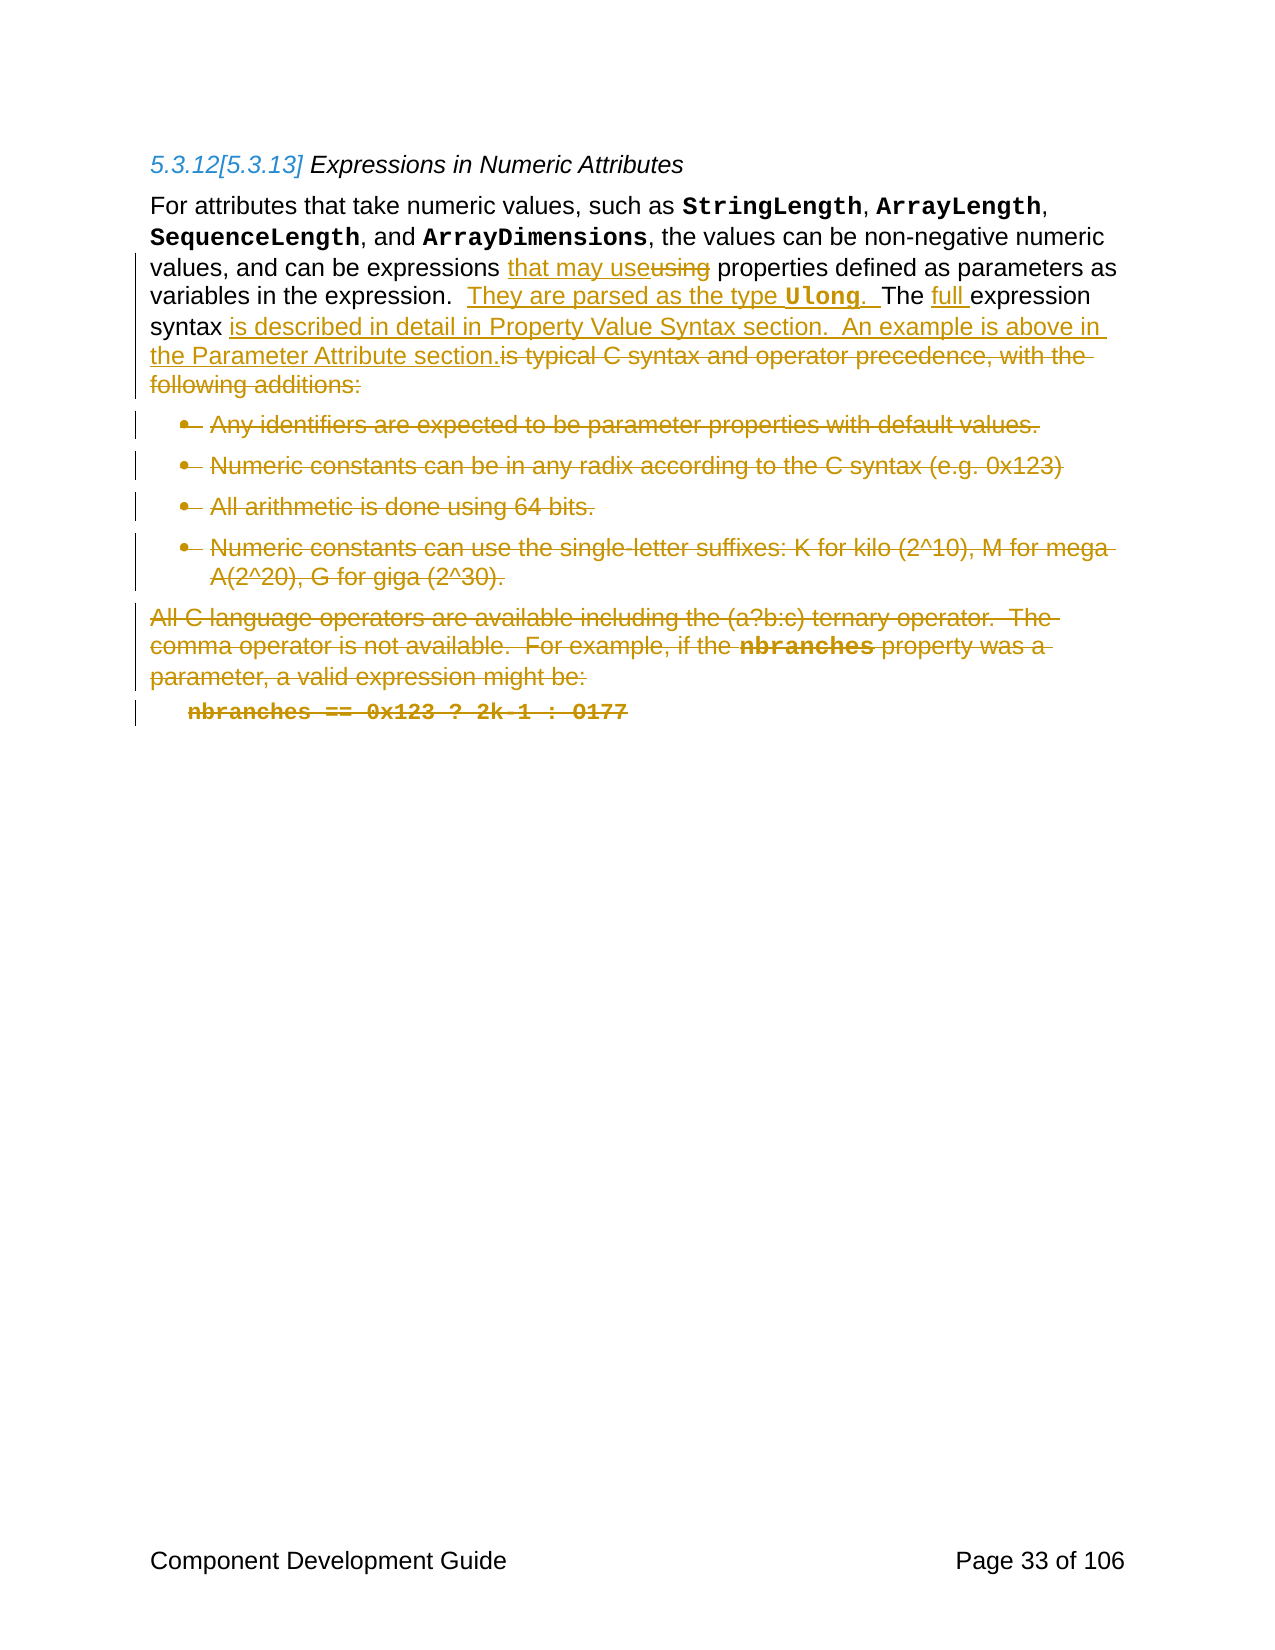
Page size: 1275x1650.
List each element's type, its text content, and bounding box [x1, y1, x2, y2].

subtitle Expressions in Numeric Attributes [150, 150, 1125, 179]
text For attributes that take numeric values, such as StringLength, ArrayLength, SequenceLength, and ArrayDimensions, the values can be non-negative numeric values, and can be expressions that may use properties defined as parameters as variables in the expression. They are parsed as the type Ulong. The full expression syntax is described in detail in Property Value Syntax section. An example is above in the Parameter Attribute section. [150, 191, 1125, 398]
